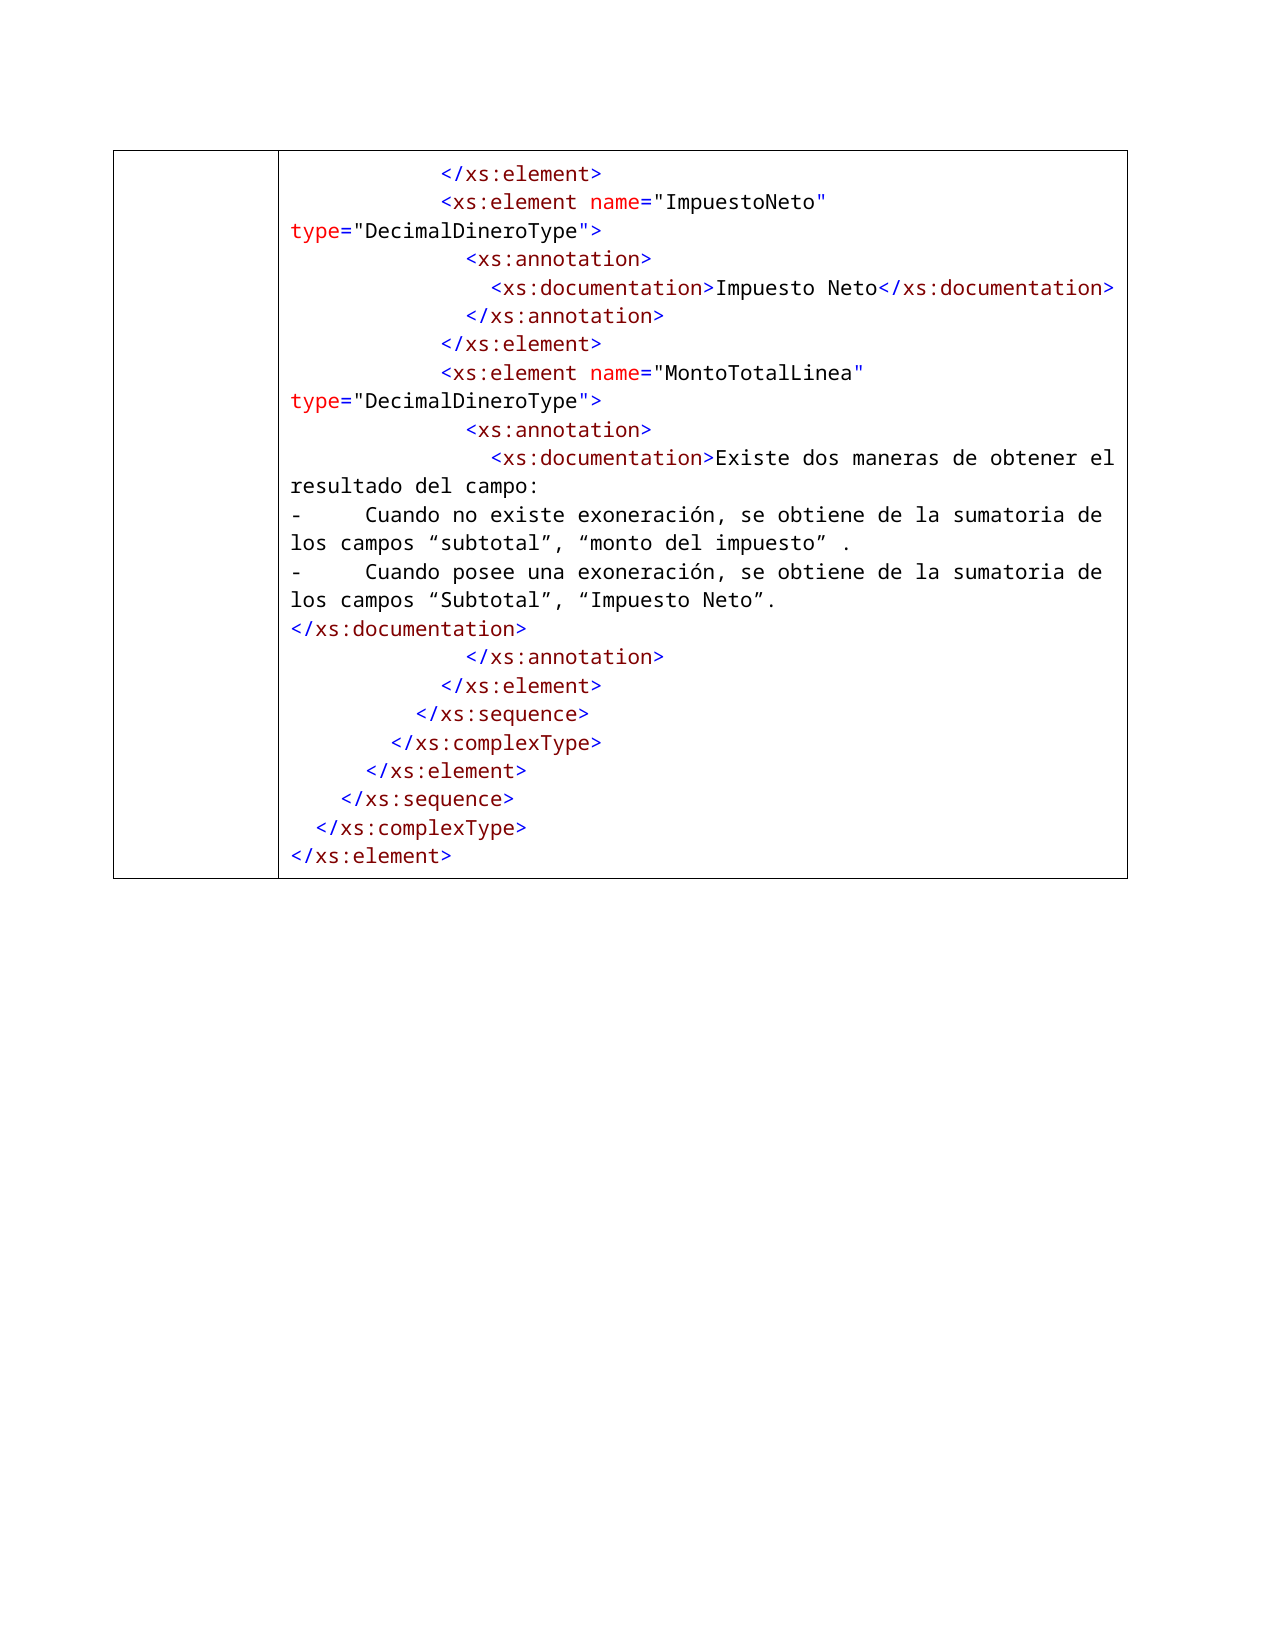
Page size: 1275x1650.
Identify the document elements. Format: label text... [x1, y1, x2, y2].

table_cell [114, 151, 278, 878]
table_cell </xs:element> <xs:element name="ImpuestoNeto" type="DecimalDineroType"> <xs:annotation> <xs:documentation>Impuesto Neto</xs:documentation> </xs:annotation> </xs:element> <xs:element name="MontoTotalLinea" type="DecimalDineroType"> <xs:annotation> <xs:documentation>Existe dos maneras de obtener el resultado del campo: - Cuando no existe exoneración, se obtiene de la sumatoria de los campos “subtotal”, “monto del impuesto” . - Cuando posee una exoneración, se obtiene de la sumatoria de los campos “Subtotal”, “Impuesto Neto”. </xs:documentation> </xs:annotation> </xs:element> </xs:sequence> </xs:complexType> </xs:element> </xs:sequence> </xs:complexType> </xs:element> [279, 151, 1127, 878]
